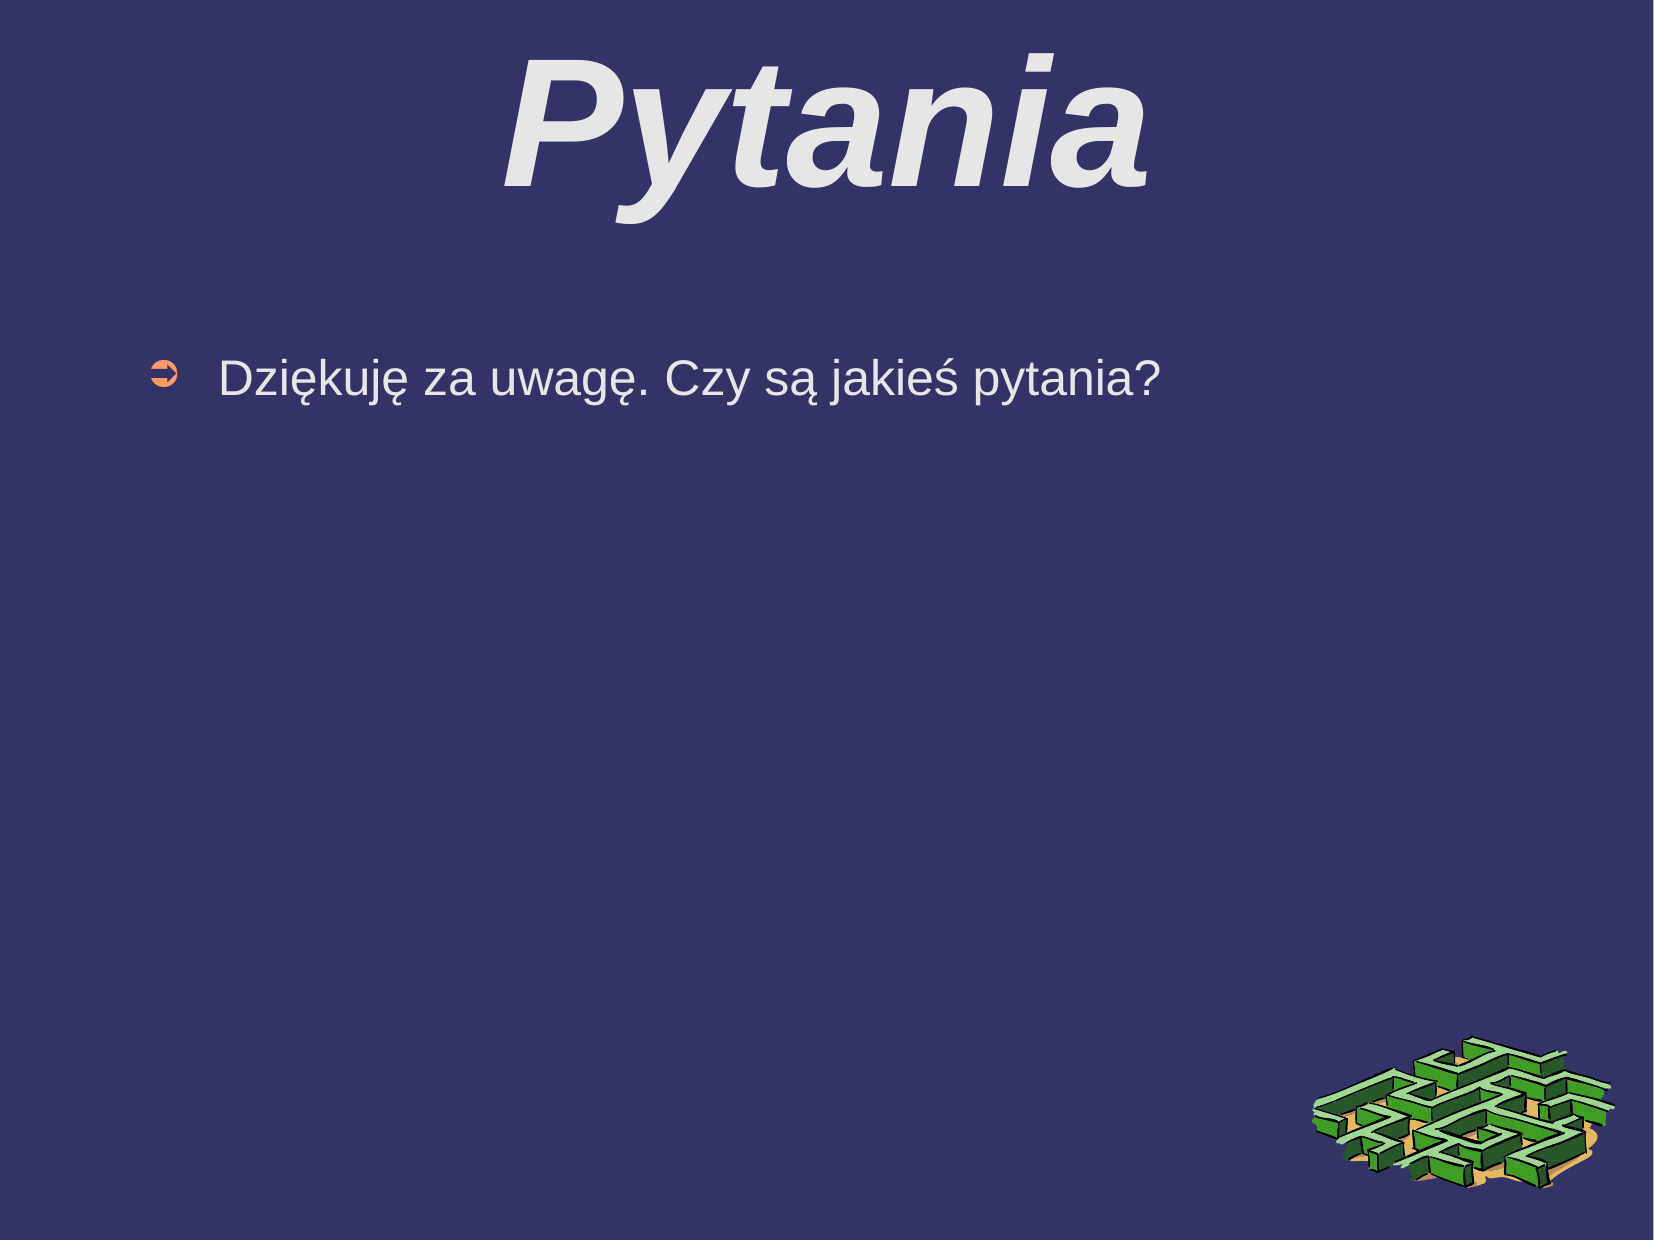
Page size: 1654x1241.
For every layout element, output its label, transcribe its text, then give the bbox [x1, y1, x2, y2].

title Pytania [121, 19, 1534, 227]
list Dziękuję za uwagę. Czy są jakieś pytania? [135, 350, 1517, 1132]
